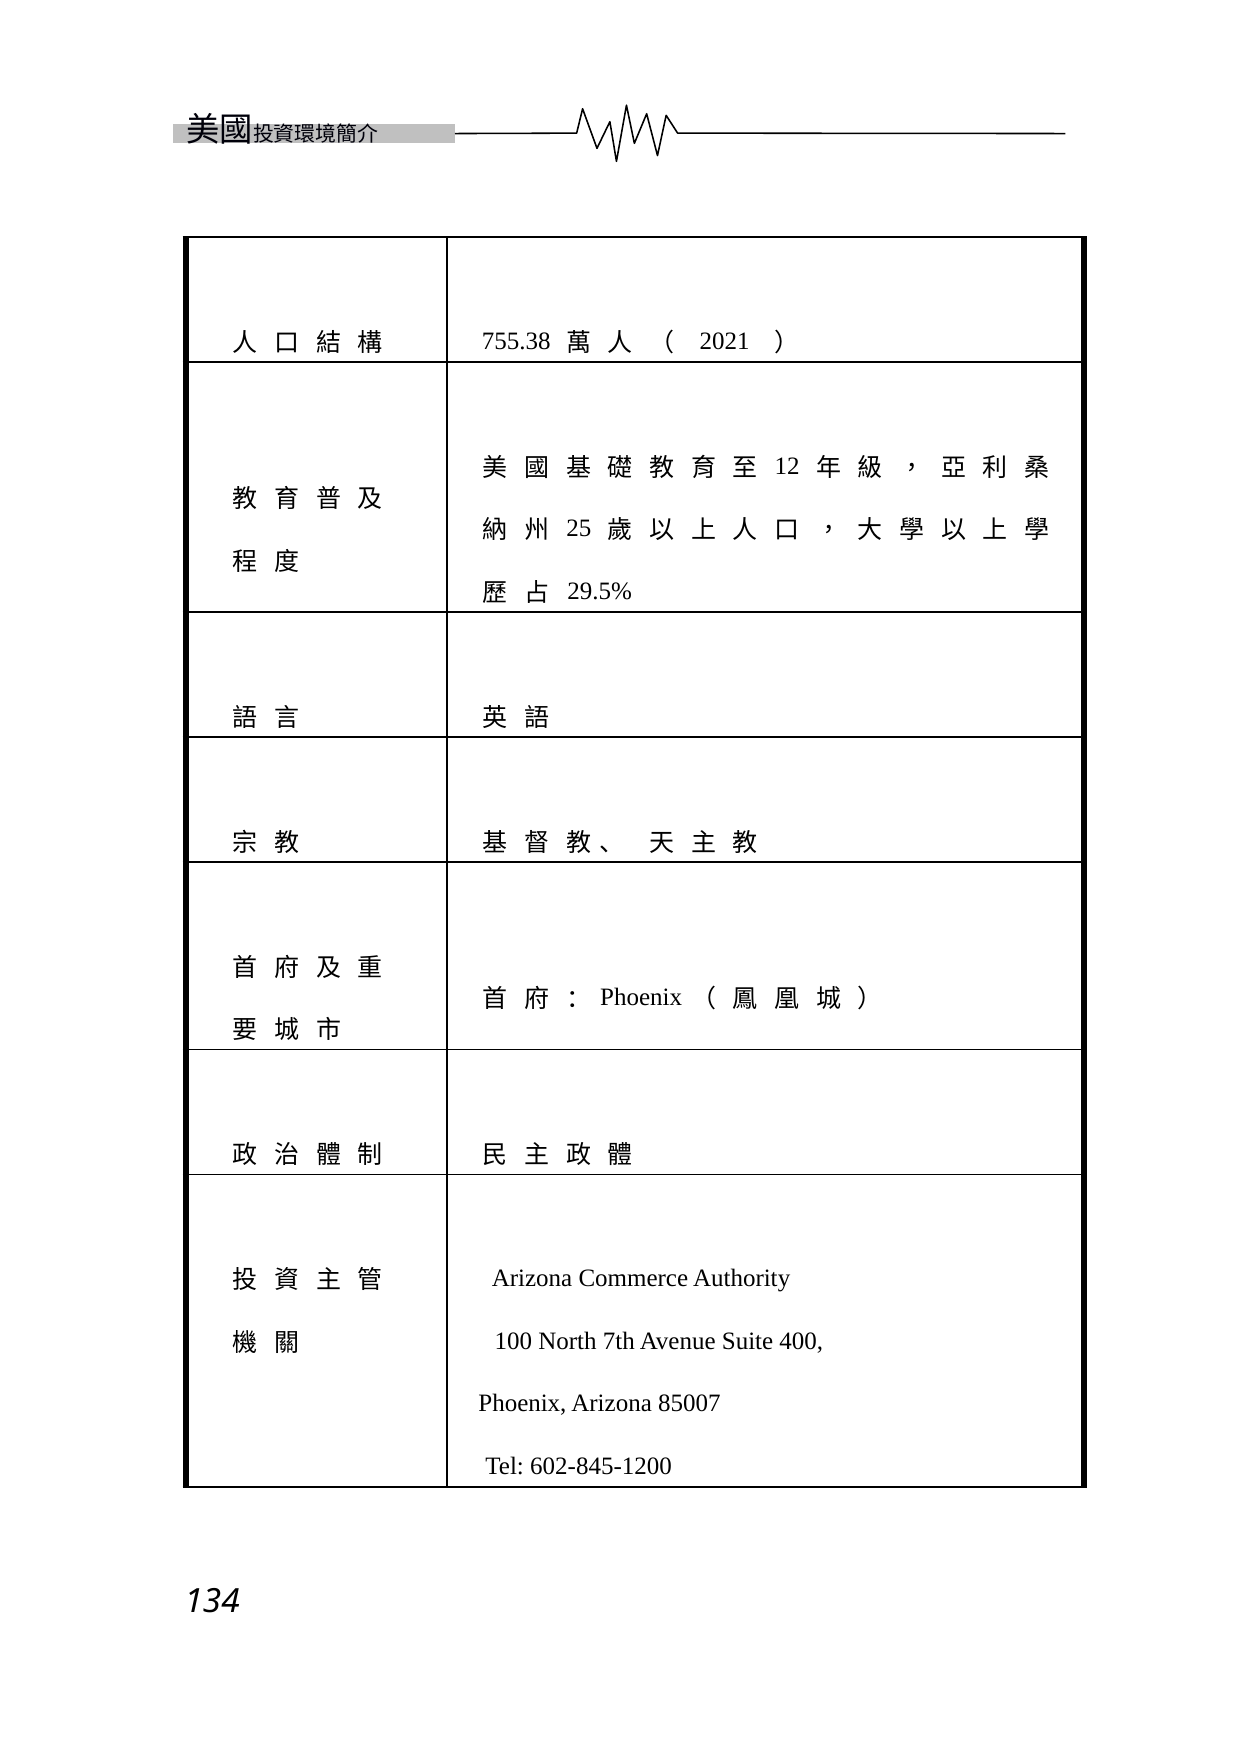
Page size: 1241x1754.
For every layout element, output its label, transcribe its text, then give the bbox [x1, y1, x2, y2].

table_cell 投資主管機關 [189, 1175, 446, 1486]
table_cell 教育普及程度 [189, 363, 446, 611]
table_cell 首府：Phoenix（鳳凰城） [448, 863, 1081, 1049]
table_cell 基督教、天主教 [448, 738, 1081, 861]
table_cell 英語 [448, 613, 1081, 736]
table_cell 民主政體 [448, 1050, 1081, 1174]
table_cell 語言 [189, 613, 446, 736]
table_cell 政治體制 [189, 1050, 446, 1174]
table_cell 人口結構 [189, 238, 446, 361]
table_cell Arizona Commerce Authority 100 North 7th Avenue Suite 400, Phoenix, Arizona 85007 Tel: 602-845-1200 [448, 1175, 1081, 1486]
table_cell 755.38萬人（2021） [448, 238, 1081, 361]
table_cell 首府及重要城市 [189, 863, 446, 1049]
table_cell 美國基礎教育至12年級，亞利桑納州25歲以上人口，大學以上學歷占29.5% [448, 363, 1081, 611]
table_cell 宗教 [189, 738, 446, 861]
